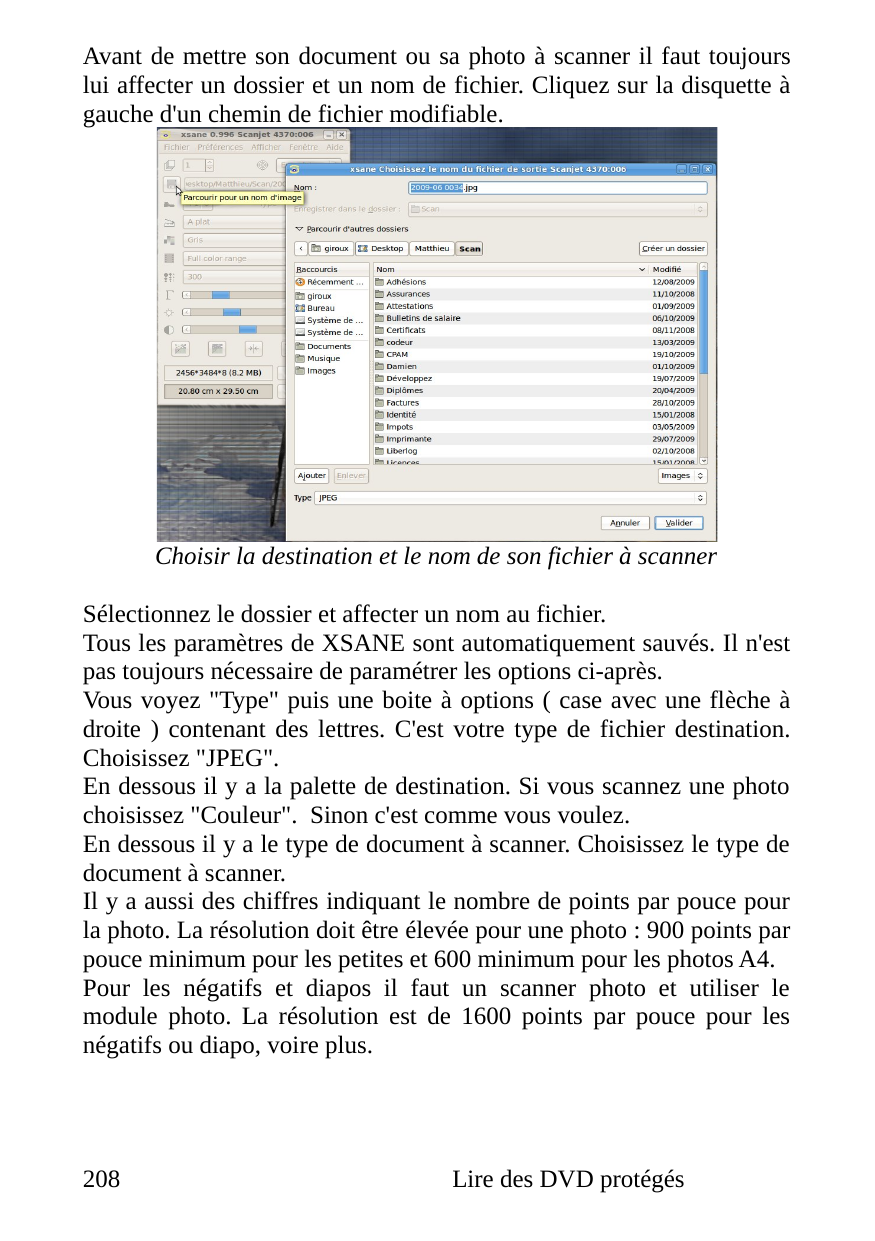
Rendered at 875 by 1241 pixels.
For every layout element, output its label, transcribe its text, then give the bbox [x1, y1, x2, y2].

text Sélectionnez le dossier et affecter un nom au fichier. [83, 599, 791, 628]
picture [156, 127, 718, 542]
text Choisir la destination et le nom de son fichier à scanner [83, 541, 791, 570]
text En dessous il y a le type de document à scanner. Choisissez le type de document à scanner. [83, 829, 791, 886]
text Pour les négatifs et diapos il faut un scanner photo et utiliser le module photo. La résolution est de 1600 points par pouce pour les négatifs ou diapo, voire plus. [83, 973, 791, 1059]
text Il y a aussi des chiffres indiquant le nombre de points par pouce pour la photo. La résolution doit être élevée pour une photo : 900 points par pouce minimum pour les petites et 600 minimum pour les photos A4. [83, 886, 791, 973]
text Tous les paramètres de XSANE sont automatiquement sauvés. Il n'est pas toujours nécessaire de paramétrer les options ci-après. [83, 628, 791, 685]
text Vous voyez "Type" puis une boite à options ( case avec une flèche à droite ) contenant des lettres. C'est votre type de fichier destination. Choisissez "JPEG". [83, 685, 791, 771]
text Avant de mettre son document ou sa photo à scanner il faut toujours lui affecter un dossier et un nom de fichier. Cliquez sur la disquette à gauche d'un chemin de fichier modifiable. [83, 41, 791, 128]
text En dessous il y a la palette de destination. Si vous scannez une photo choisissez "Couleur". Sinon c'est comme vous voulez. [83, 771, 791, 829]
